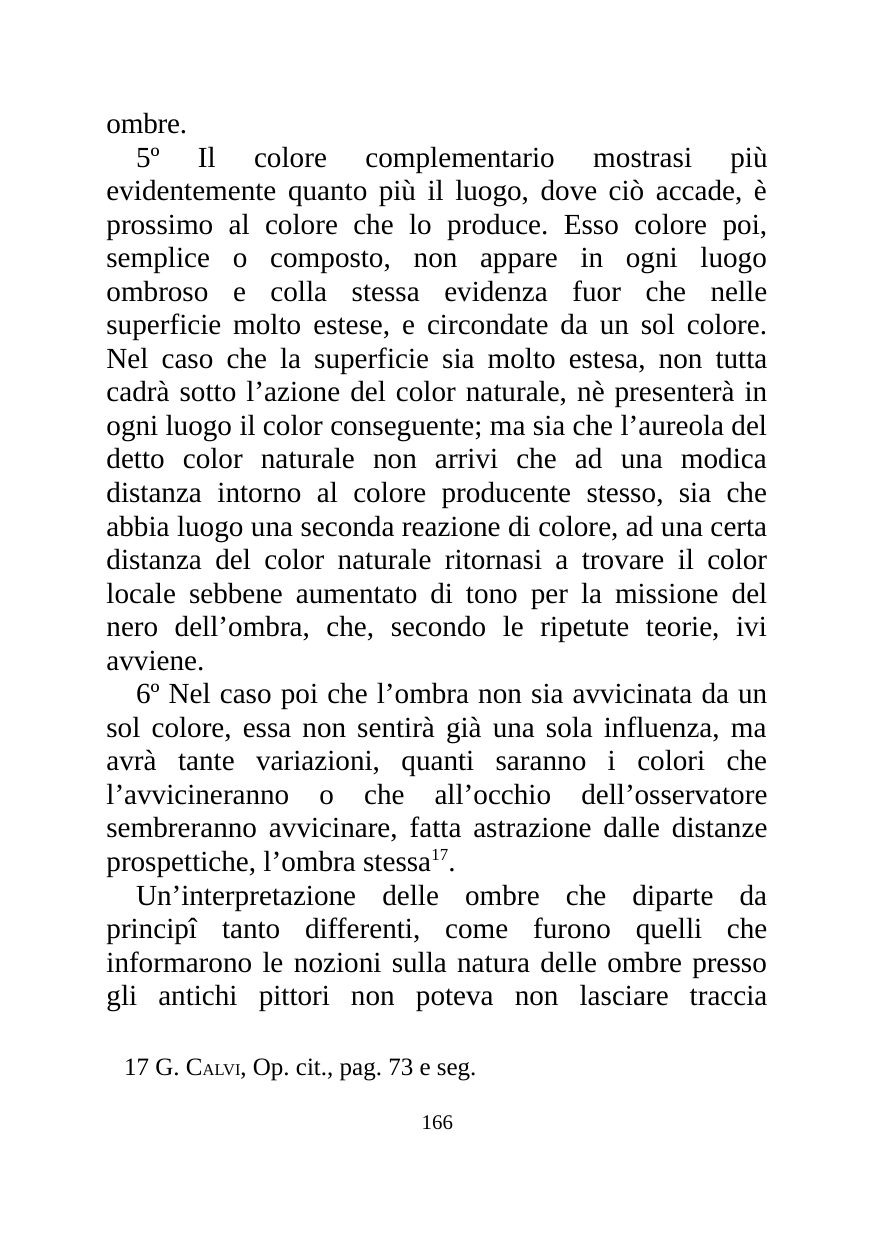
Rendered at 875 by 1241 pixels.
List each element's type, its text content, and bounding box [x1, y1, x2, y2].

text G. Calvi, Op. cit., pag. 73 e seg. [106, 1052, 768, 1080]
text 5º Il colore complementario mostrasi più evidentemente quanto più il luogo, dove ciò accade, è prossimo al colore che lo produce. Esso colore poi, semplice o composto, non appare in ogni luogo ombroso e colla stessa evidenza fuor che nelle superficie molto estese, e circondate da un sol colore. Nel caso che la superficie sia molto estesa, non tutta cadrà sotto l’azione del color naturale, nè presenterà in ogni luogo il color conseguente; ma sia che l’aureola del detto color naturale non arrivi che ad una modica distanza intorno al colore producente stesso, sia che abbia luogo una seconda reazione di colore, ad una certa distanza del color naturale ritornasi a trovare il color locale sebbene aumentato di tono per la missione del nero dell’ombra, che, secondo le ripetute teorie, ivi avviene. [106, 140, 768, 676]
text 6º Nel caso poi che l’ombra non sia avvicinata da un sol colore, essa non sentirà già una sola influenza, ma avrà tante variazioni, quanti saranno i colori che l’avvicineranno o che all’occhio dell’osservatore sembreranno avvicinare, fatta astrazione dalle distanze prospettiche, l’ombra stessa. [106, 676, 768, 878]
text ombre. [106, 106, 768, 140]
text Un’interpretazione delle ombre che diparte da principî tanto differenti, come furono quelli che informarono le nozioni sulla natura delle ombre presso gli antichi pittori non poteva non lasciare traccia [106, 878, 768, 1012]
